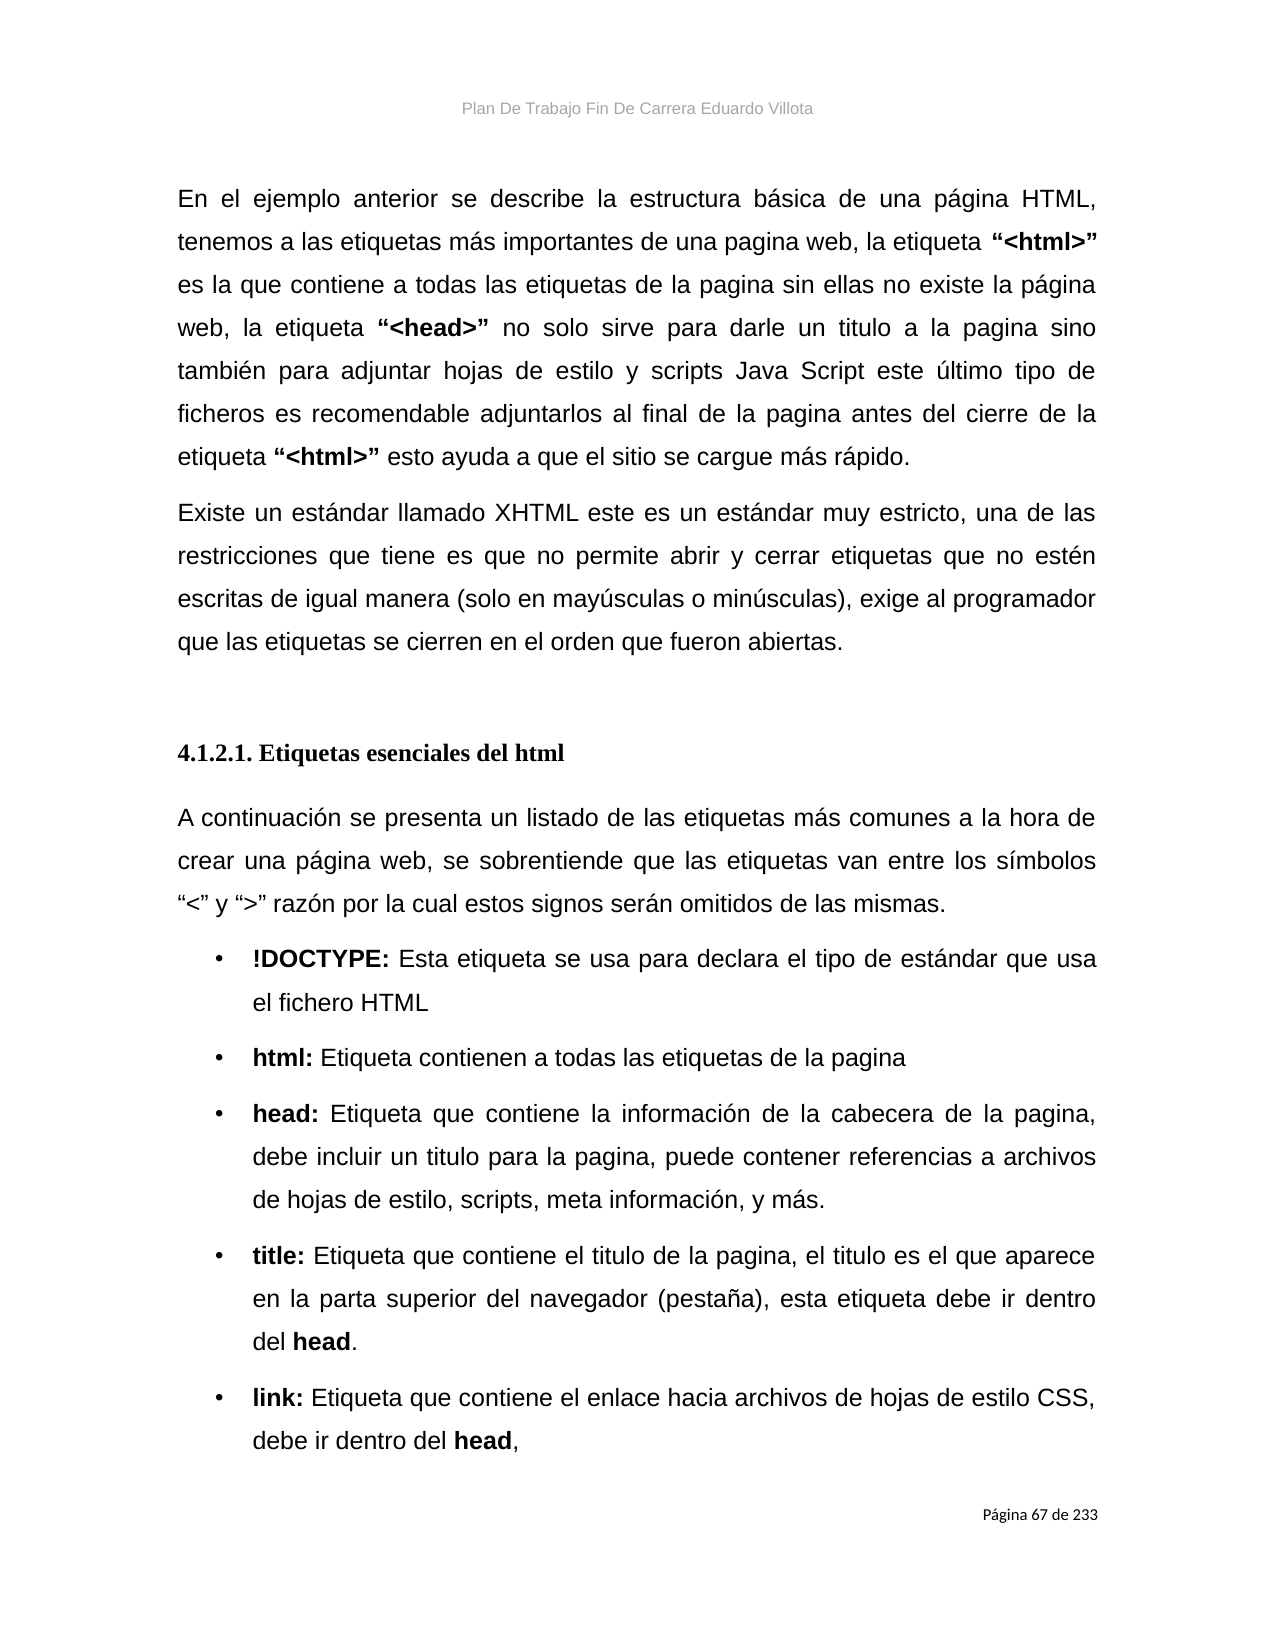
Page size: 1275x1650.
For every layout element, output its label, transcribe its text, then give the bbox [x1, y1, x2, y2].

list link: Etiqueta que contiene el enlace hacia archivos de hojas de estilo CSS, debe ir dentro del head, [215, 1383, 1098, 1455]
list !DOCTYPE: Esta etiqueta se usa para declara el tipo de estándar que usa el fichero HTML [215, 944, 1098, 1016]
text 4.1.2.1. Etiquetas esenciales del html [177, 738, 1098, 767]
text Existe un estándar llamado XHTML este es un estándar muy estricto, una de las restricciones que tiene es que no permite abrir y cerrar etiquetas que no estén escritas de igual manera (solo en mayúsculas o minúsculas), exige al programador que las etiquetas se cierren en el orden que fueron abiertas. [177, 498, 1098, 656]
list html: Etiqueta contienen a todas las etiquetas de la pagina [215, 1043, 1098, 1072]
list head: Etiqueta que contiene la información de la cabecera de la pagina, debe incluir un titulo para la pagina, puede contener referencias a archivos de hojas de estilo, scripts, meta información, y más. [215, 1099, 1098, 1214]
text A continuación se presenta un listado de las etiquetas más comunes a la hora de crear una página web, se sobrentiende que las etiquetas van entre los símbolos “<” y “>” razón por la cual estos signos serán omitidos de las mismas. [177, 802, 1098, 917]
text En el ejemplo anterior se describe la estructura básica de una página HTML, tenemos a las etiquetas más importantes de una pagina web, la etiqueta “<html>” es la que contiene a todas las etiquetas de la pagina sin ellas no existe la página web, la etiqueta “<head>” no solo sirve para darle un titulo a la pagina sino también para adjuntar hojas de estilo y scripts Java Script este último tipo de ficheros es recomendable adjuntarlos al final de la pagina antes del cierre de la etiqueta “<html>” esto ayuda a que el sitio se cargue más rápido. [177, 183, 1098, 471]
list title: Etiqueta que contiene el titulo de la pagina, el titulo es el que aparece en la parta superior del navegador (pestaña), esta etiqueta debe ir dentro del head. [215, 1241, 1098, 1356]
